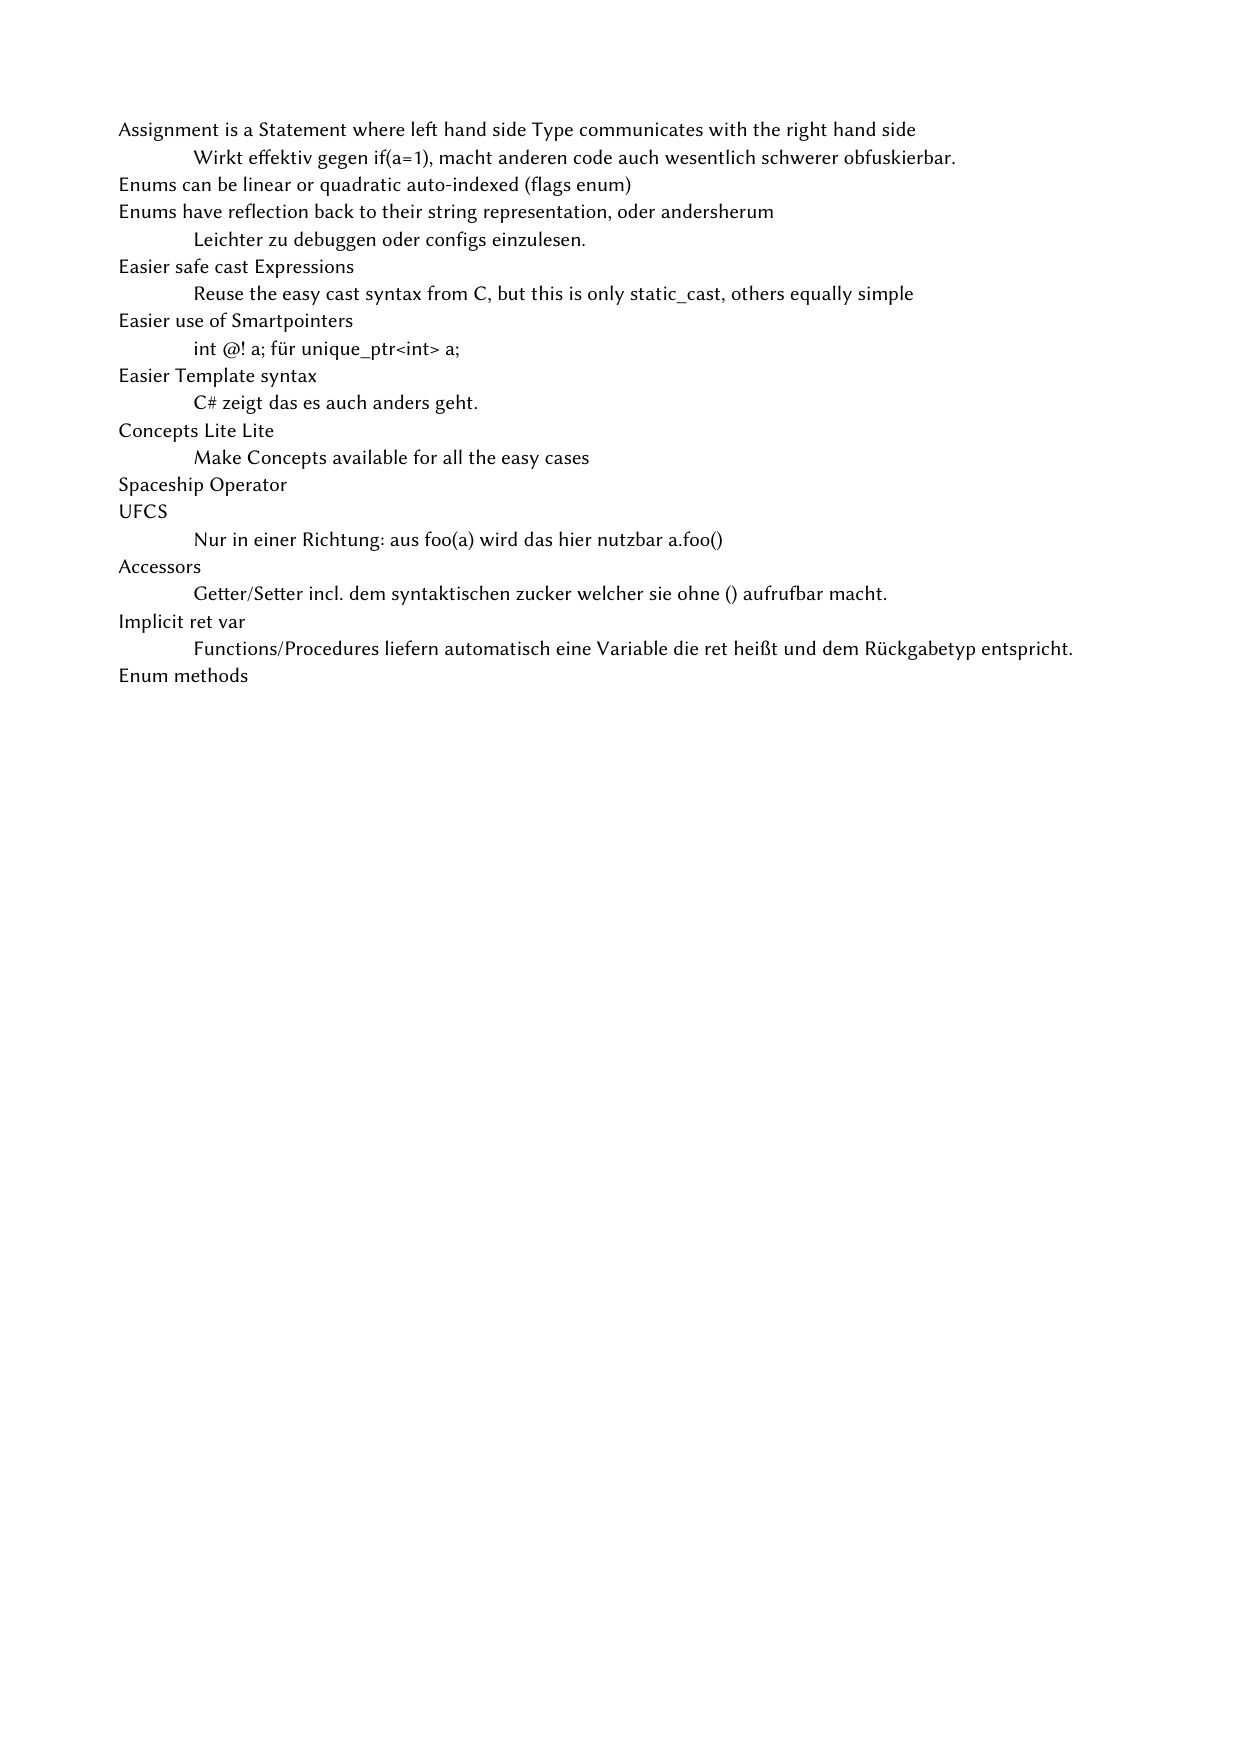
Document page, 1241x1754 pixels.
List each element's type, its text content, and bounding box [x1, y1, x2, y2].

text Nur in einer Richtung: aus foo(a) wird das hier nutzbar a.foo() [118, 527, 1122, 551]
text Enums can be linear or quadratic auto-indexed (flags enum) [118, 173, 1122, 196]
text Easier Template syntax [118, 364, 1122, 387]
text Accessors [118, 555, 1122, 578]
text C# zeigt das es auch anders geht. [118, 391, 1122, 415]
text Getter/Setter incl. dem syntaktischen zucker welcher sie ohne () aufrufbar macht. [118, 582, 1122, 606]
text Easier safe cast Expressions [118, 254, 1122, 278]
text Make Concepts available for all the easy cases [118, 446, 1122, 469]
text Easier use of Smartpointers [118, 309, 1122, 333]
text Implicit ret var [118, 609, 1122, 633]
text Wirkt effektiv gegen if(a=1), macht anderen code auch wesentlich schwerer obfuskierbar. [118, 145, 1122, 169]
text UFCS [118, 500, 1122, 524]
text Enums have reflection back to their string representation, oder andersherum [118, 200, 1122, 224]
text Enum methods [118, 664, 1122, 688]
text Concepts Lite Lite [118, 418, 1122, 442]
text Assignment is a Statement where left hand side Type communicates with the right hand side [118, 118, 1122, 142]
text Functions/Procedures liefern automatisch eine Variable die ret heißt und dem Rückgabetyp entspricht. [118, 637, 1122, 660]
text Spaceship Operator [118, 473, 1122, 497]
text Reuse the easy cast syntax from C, but this is only static_cast, others equally simple [118, 282, 1122, 306]
text int @! a; für unique_ptr<int> a; [118, 336, 1122, 360]
text Leichter zu debuggen oder configs einzulesen. [118, 227, 1122, 251]
